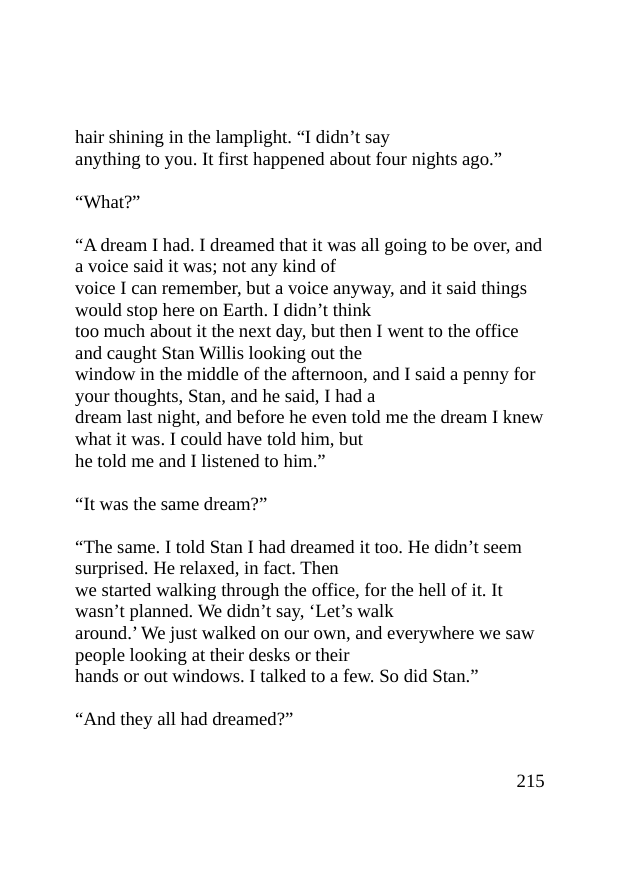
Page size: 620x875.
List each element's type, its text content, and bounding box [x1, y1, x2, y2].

text hair shining in the lamplight. “I didn’t say anything to you. It first happened about four nights ago.” “What?” “A dream I had. I dreamed that it was all going to be over, and a voice said it was; not any kind of voice I can remember, but a voice anyway, and it said things would stop here on Earth. I didn’t think too much about it the next day, but then I went to the office and caught Stan Willis looking out the window in the middle of the afternoon, and I said a penny for your thoughts, Stan, and he said, I had a dream last night, and before he even told me the dream I knew what it was. I could have told him, but he told me and I listened to him.” “It was the same dream?” “The same. I told Stan I had dreamed it too. He didn’t seem surprised. He relaxed, in fact. Then we started walking through the office, for the hell of it. It wasn’t planned. We didn’t say, ‘Let’s walk around.’ We just walked on our own, and everywhere we saw people looking at their desks or their hands or out windows. I talked to a few. So did Stan.” “And they all had dreamed?” [75, 126, 544, 730]
